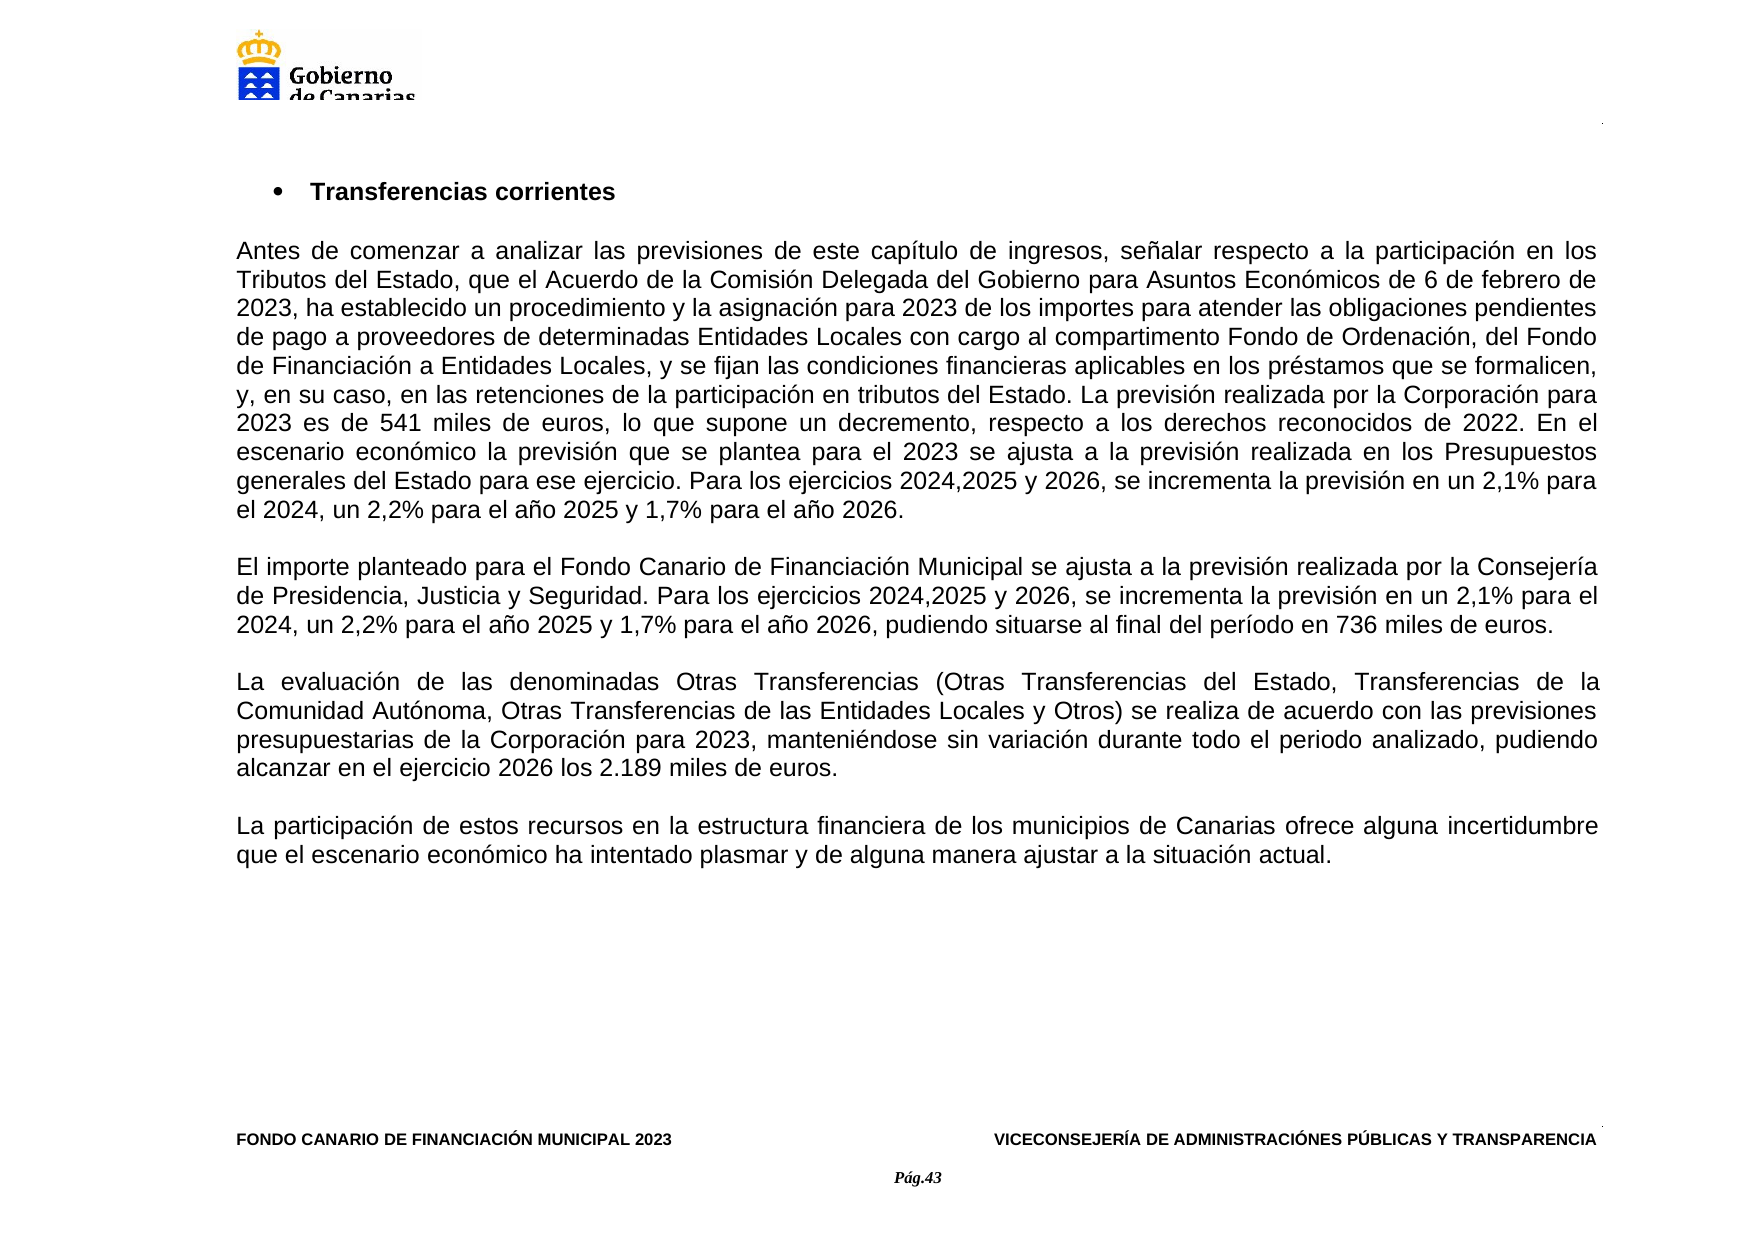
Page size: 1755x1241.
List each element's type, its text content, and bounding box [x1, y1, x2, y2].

text VICECONSEJERÍA DE ADMINISTRACIÓNES PÚBLICAS Y TRANSPARENCIA [994, 1129, 1599, 1148]
text Antes de comenzar a analizar las previsiones de este capítulo de ingresos, señalar respecto a la participación en los Tributos del Estado, que el Acuerdo de la Comisión Delegada del Gobierno para Asuntos Económicos de 6 de febrero de 2023, ha establecido un procedimiento y la asignación para 2023 de los importes para atender las obligaciones pendientes de pago a proveedores de determinadas Entidades Locales con cargo al compartimento Fondo de Ordenación, del Fondo de Financiación a Entidades Locales, y se fijan las condiciones financieras aplicables en los préstamos que se formalicen, y, en su caso, en las retenciones de la participación en tributos del Estado. La previsión realizada por la Corporación para 2023 es de 541 miles de euros, lo que supone un decremento, respecto a los derechos reconocidos de 2022. En el escenario económico la previsión que se plantea para el 2023 se ajusta a la previsión realizada en los Presupuestos generales del Estado para ese ejercicio. Para los ejercicios 2024,2025 y 2026, se incrementa la previsión en un 2,1% para el 2024, un 2,2% para el año 2025 y 1,7% para el año 2026. [236, 236, 1600, 523]
list Transferencias corrientes [274, 177, 618, 206]
text FONDO CANARIO DE FINANCIACIÓN MUNICIPAL 2023 [236, 1129, 674, 1148]
text El importe planteado para el Fondo Canario de Financiación Municipal se ajusta a la previsión realizada por la Consejería de Presidencia, Justicia y Seguridad. Para los ejercicios 2024,2025 y 2026, se incrementa la previsión en un 2,1% para el 2024, un 2,2% para el año 2025 y 1,7% para el año 2026, pudiendo situarse al final del período en 736 miles de euros. [236, 552, 1600, 638]
text Pág.43 [894, 1168, 944, 1187]
text La participación de estos recursos en la estructura financiera de los municipios de Canarias ofrece alguna incertidumbre que el escenario económico ha intentado plasmar y de alguna manera ajustar a la situación actual. [236, 811, 1600, 868]
text La evaluación de las denominadas Otras Transferencias (Otras Transferencias del Estado, Transferencias de la Comunidad Autónoma, Otras Transferencias de las Entidades Locales y Otros) se realiza de acuerdo con las previsiones presupuestarias de la Corporación para 2023, manteniéndose sin variación durante todo el periodo analizado, pudiendo alcanzar en el ejercicio 2026 los 2.189 miles de euros. [236, 667, 1600, 782]
